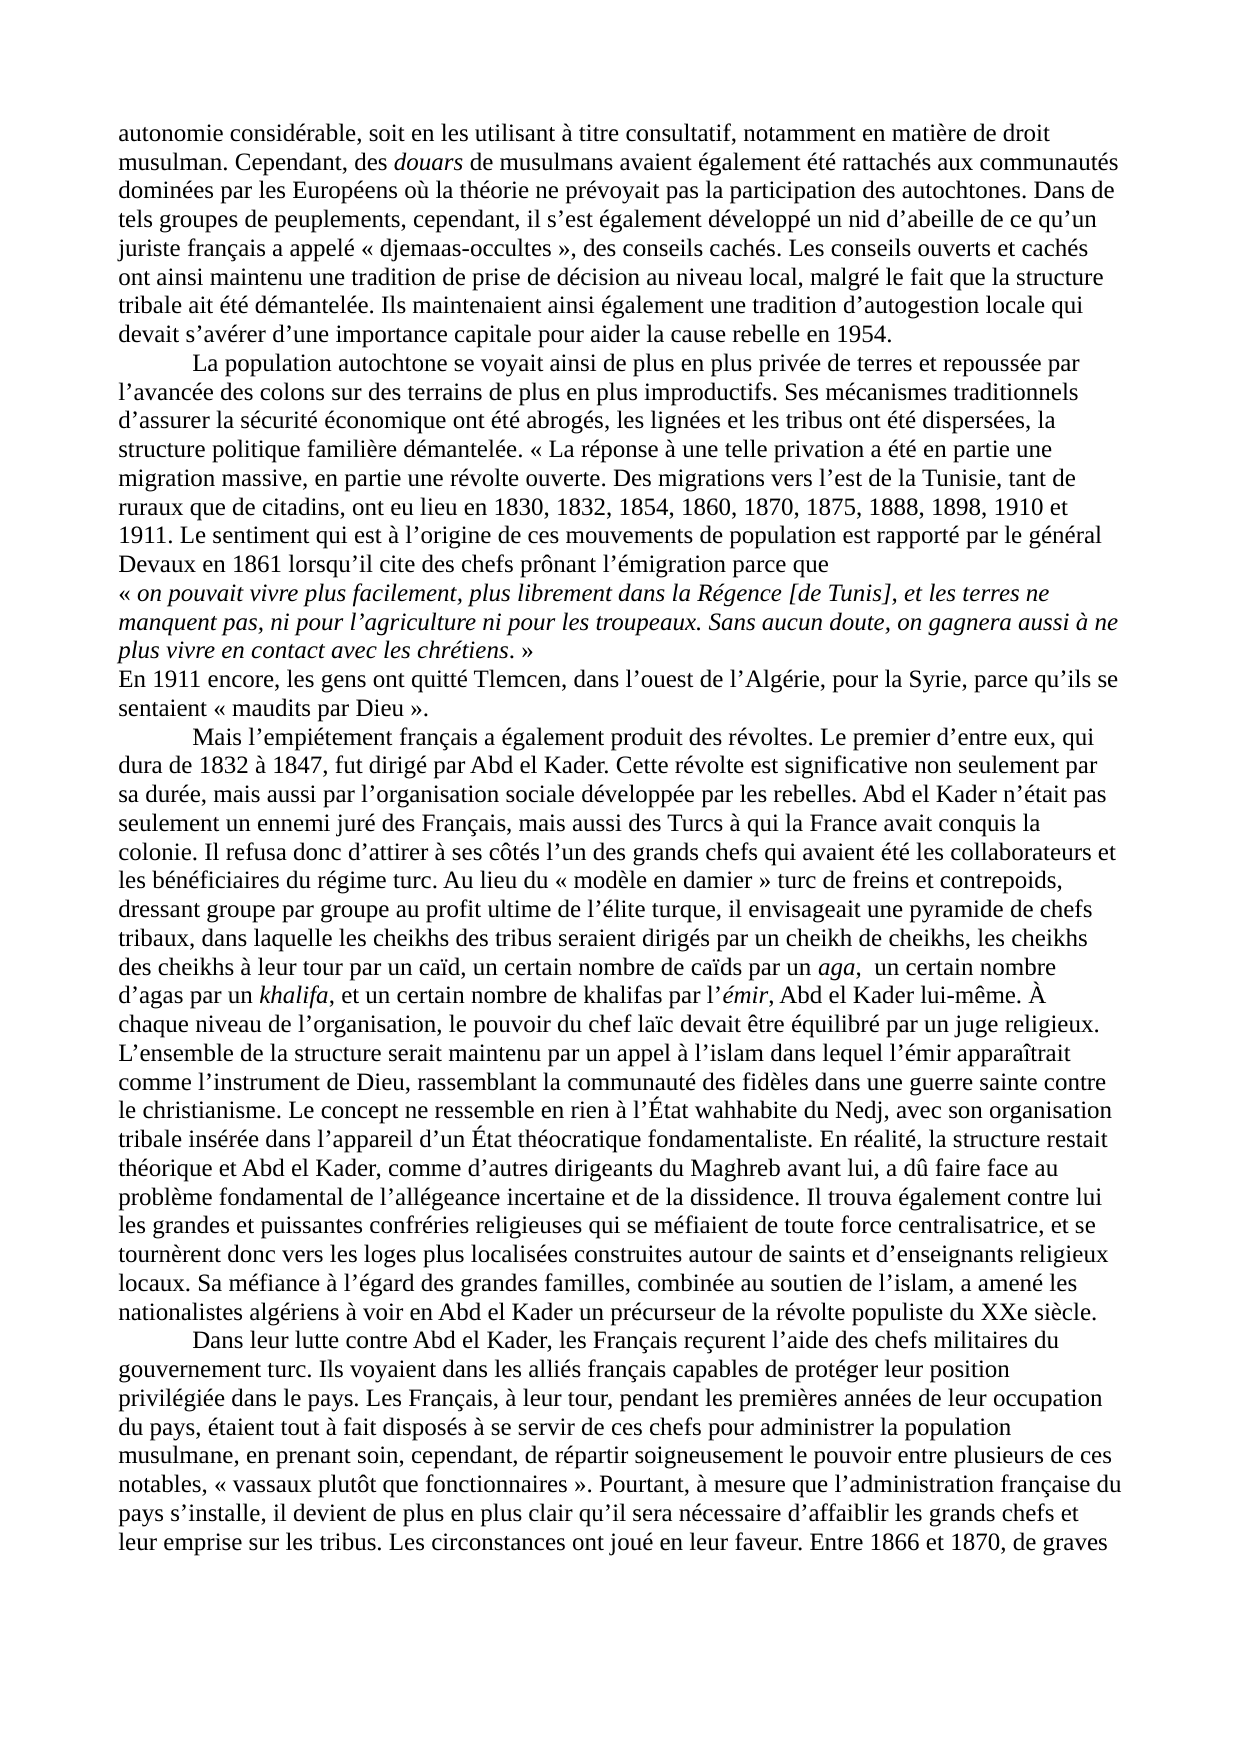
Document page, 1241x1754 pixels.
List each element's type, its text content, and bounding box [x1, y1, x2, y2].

text Mais l’empiétement français a également produit des révoltes. Le premier d’entre eux, qui dura de 1832 à 1847, fut dirigé par Abd el Kader. Cette révolte est significative non seulement par sa durée, mais aussi par l’organisation sociale développée par les rebelles. Abd el Kader n’était pas seulement un ennemi juré des Français, mais aussi des Turcs à qui la France avait conquis la colonie. Il refusa donc d’attirer à ses côtés l’un des grands chefs qui avaient été les collaborateurs et les bénéficiaires du régime turc. Au lieu du « modèle en damier » turc de freins et contrepoids, dressant groupe par groupe au profit ultime de l’élite turque, il envisageait une pyramide de chefs tribaux, dans laquelle les cheikhs des tribus seraient dirigés par un cheikh de cheikhs, les cheikhs des cheikhs à leur tour par un caïd, un certain nombre de caïds par un aga, un certain nombre d’agas par un khalifa, et un certain nombre de khalifas par l’émir, Abd el Kader lui-même. À chaque niveau de l’organisation, le pouvoir du chef laïc devait être équilibré par un juge religieux. L’ensemble de la structure serait maintenu par un appel à l’islam dans lequel l’émir apparaîtrait comme l’instrument de Dieu, rassemblant la communauté des fidèles dans une guerre sainte contre le christianisme. Le concept ne ressemble en rien à l’État wahhabite du Nedj, avec son organisation tribale insérée dans l’appareil d’un État théocratique fondamentaliste. En réalité, la structure restait théorique et Abd el Kader, comme d’autres dirigeants du Maghreb avant lui, a dû faire face au problème fondamental de l’allégeance incertaine et de la dissidence. Il trouva également contre lui les grandes et puissantes confréries religieuses qui se méfiaient de toute force centralisatrice, et se tournèrent donc vers les loges plus localisées construites autour de saints et d’enseignants religieux locaux. Sa méfiance à l’égard des grandes familles, combinée au soutien de l’islam, a amené les nationalistes algériens à voir en Abd el Kader un précurseur de la révolte populiste du XXe siècle. [118, 722, 1122, 1326]
text autonomie considérable, soit en les utilisant à titre consultatif, notamment en matière de droit musulman. Cependant, des douars de musulmans avaient également été rattachés aux communautés dominées par les Européens où la théorie ne prévoyait pas la participation des autochtones. Dans de tels groupes de peuplements, cependant, il s’est également développé un nid d’abeille de ce qu’un juriste français a appelé « djemaas-occultes », des conseils cachés. Les conseils ouverts et cachés ont ainsi maintenu une tradition de prise de décision au niveau local, malgré le fait que la structure tribale ait été démantelée. Ils maintenaient ainsi également une tradition d’autogestion locale qui devait s’avérer d’une importance capitale pour aider la cause rebelle en 1954. [118, 118, 1122, 348]
text « on pouvait vivre plus facilement, plus librement dans la Régence [de Tunis], et les terres ne manquent pas, ni pour l’agriculture ni pour les troupeaux. Sans aucun doute, on gagnera aussi à ne plus vivre en contact avec les chrétiens. » [118, 578, 1122, 664]
text En 1911 encore, les gens ont quitté Tlemcen, dans l’ouest de l’Algérie, pour la Syrie, parce qu’ils se sentaient « maudits par Dieu ». [118, 664, 1122, 722]
text Dans leur lutte contre Abd el Kader, les Français reçurent l’aide des chefs militaires du gouvernement turc. Ils voyaient dans les alliés français capables de protéger leur position privilégiée dans le pays. Les Français, à leur tour, pendant les premières années de leur occupation du pays, étaient tout à fait disposés à se servir de ces chefs pour administrer la population musulmane, en prenant soin, cependant, de répartir soigneusement le pouvoir entre plusieurs de ces notables, « vassaux plutôt que fonctionnaires ». Pourtant, à mesure que l’administration française du pays s’installe, il devient de plus en plus clair qu’il sera nécessaire d’affaiblir les grands chefs et leur emprise sur les tribus. Les circonstances ont joué en leur faveur. Entre 1866 et 1870, de graves [118, 1326, 1122, 1556]
text La population autochtone se voyait ainsi de plus en plus privée de terres et repoussée par l’avancée des colons sur des terrains de plus en plus improductifs. Ses mécanismes traditionnels d’assurer la sécurité économique ont été abrogés, les lignées et les tribus ont été dispersées, la structure politique familière démantelée. « La réponse à une telle privation a été en partie une migration massive, en partie une révolte ouverte. Des migrations vers l’est de la Tunisie, tant de ruraux que de citadins, ont eu lieu en 1830, 1832, 1854, 1860, 1870, 1875, 1888, 1898, 1910 et 1911. Le sentiment qui est à l’origine de ces mouvements de population est rapporté par le général Devaux en 1861 lorsqu’il cite des chefs prônant l’émigration parce que [118, 348, 1122, 578]
